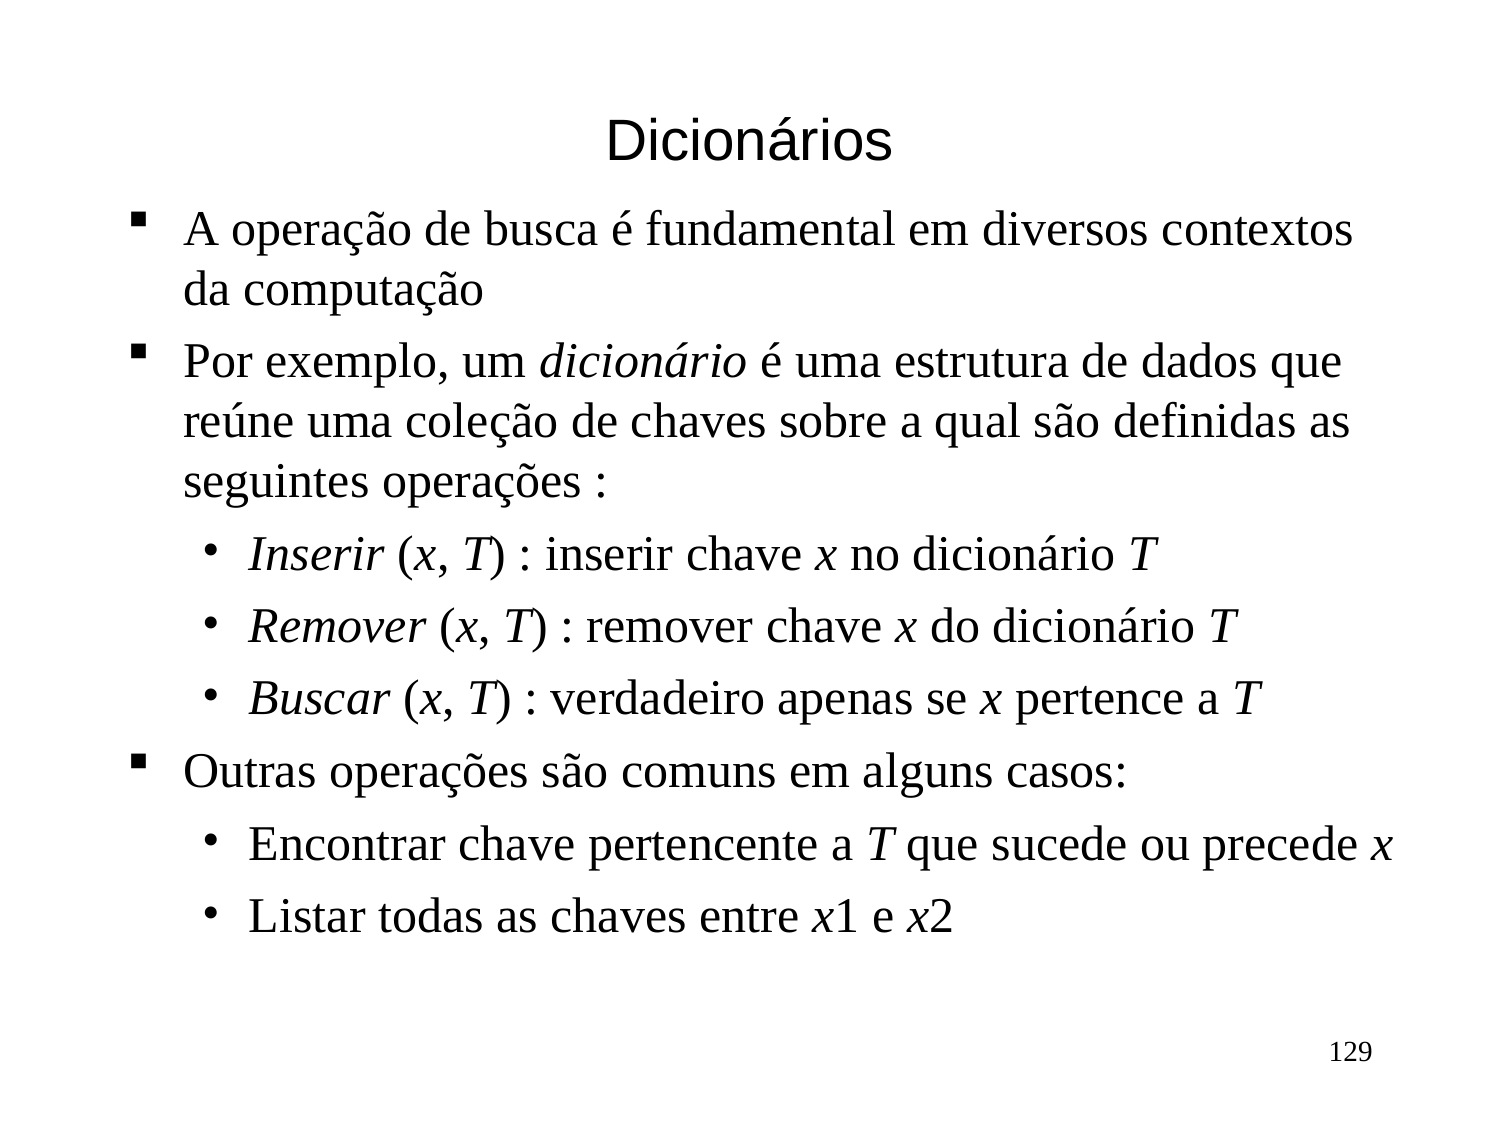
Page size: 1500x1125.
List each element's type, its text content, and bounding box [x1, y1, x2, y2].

title Dicionários [112, 99, 1388, 175]
list A operação de busca é fundamental em diversos contextos da computação Por exemplo, um dicionário é uma estrutura de dados que reúne uma coleção de chaves sobre a qual são definidas as seguintes operações : Inserir (x, T) : inserir chave x no dicionário T Remover (x, T) : remover chave x do dicionário T Buscar (x, T) : verdadeiro apenas se x pertence a T Outras operações são comuns em alguns casos: Encontrar chave pertencente a T que sucede ou precede x Listar todas as chaves entre x1 e x2 [112, 187, 1425, 1000]
